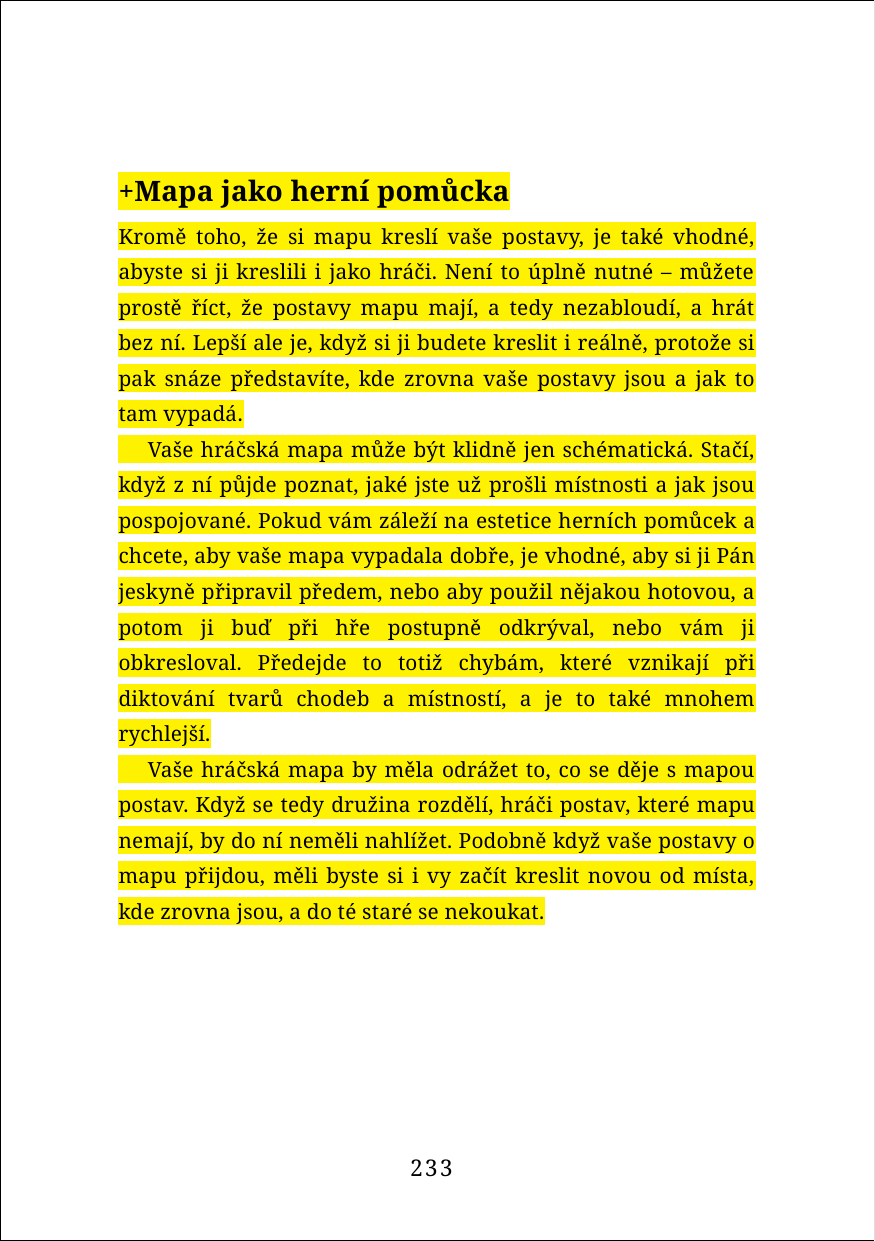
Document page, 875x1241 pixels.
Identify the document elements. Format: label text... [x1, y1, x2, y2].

subtitle +Mapa jako herní pomůcka [118, 172, 756, 210]
text Kromě toho, že si mapu kreslí vaše postavy, je také vhodné, abyste si ji kreslili i jako hráči. Není to úplně nutné – můžete prostě říct, že postavy mapu mají, a tedy nezabloudí, a hrát bez ní. Lepší ale je, když si ji budete kreslit i reálně, protože si pak snáze představíte, kde zrovna vaše postavy jsou a jak to tam vypadá. Vaše hráčská mapa může být klidně jen schématická. Stačí, když z ní půjde poznat, jaké jste už prošli místnosti a jak jsou pospojované. Pokud vám záleží na estetice herních pomůcek a chcete, aby vaše mapa vypadala dobře, je vhodné, aby si ji Pán jeskyně připravil předem, nebo aby použil nějakou hotovou, a potom ji buď při hře postupně odkrýval, nebo vám ji obkresloval. Předejde to totiž chybám, které vznikají při diktování tvarů chodeb a místností, a je to také mnohem rychlejší. Vaše hráčská mapa by měla odrážet to, co se děje s mapou postav. Když se tedy družina rozdělí, hráči postav, které mapu nemají, by do ní neměli nahlížet. Podobně když vaše postavy o mapu přijdou, měli byste si i vy začít kreslit novou od místa, kde zrovna jsou, a do té staré se nekoukat. [118, 222, 756, 925]
